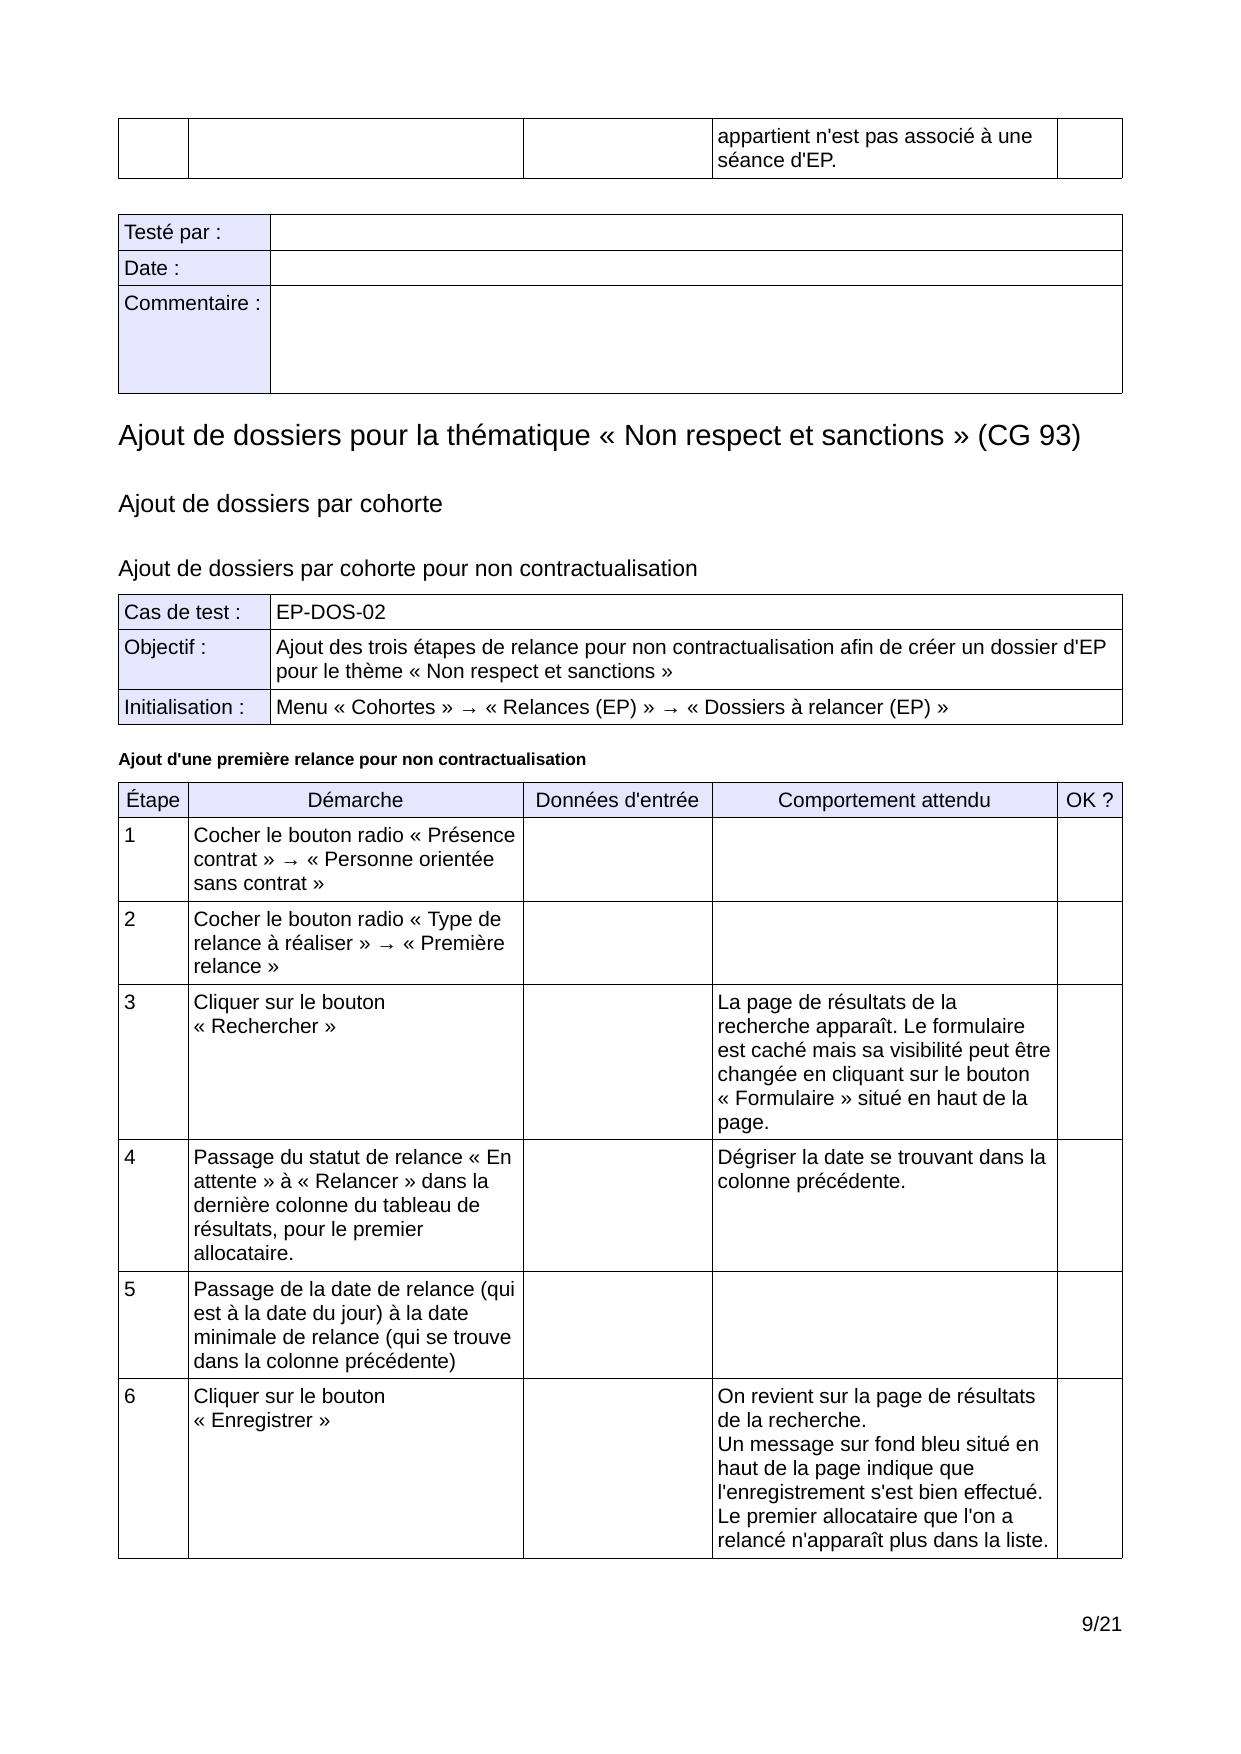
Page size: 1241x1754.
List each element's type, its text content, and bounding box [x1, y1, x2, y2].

table_cell [524, 1140, 712, 1271]
table_cell Initialisation : [119, 690, 270, 724]
table_cell [189, 119, 523, 178]
table_cell appartient n'est pas associé à une séance d'EP. [713, 119, 1057, 178]
table_cell Cliquer sur le bouton « Enregistrer » [189, 1379, 523, 1557]
subtitle Ajout de dossiers par cohorte [118, 489, 1122, 517]
table_cell Cocher le bouton radio « Présence contrat » → « Personne orientée sans contrat » [189, 818, 523, 901]
table_cell [524, 1272, 712, 1378]
table_cell 3 [119, 985, 188, 1139]
table_cell [524, 119, 712, 178]
table_cell [271, 251, 1122, 285]
table_cell Dégriser la date se trouvant dans la colonne précédente. [713, 1140, 1057, 1271]
table_cell 4 [119, 1140, 188, 1271]
table_cell Menu « Cohortes » → « Relances (EP) » → « Dossiers à relancer (EP) » [271, 690, 1122, 724]
table_cell 1 [119, 818, 188, 901]
table_cell 6 [119, 1379, 188, 1557]
table_cell [1058, 119, 1122, 178]
table_cell [524, 985, 712, 1139]
table_cell [119, 119, 188, 178]
table_cell [713, 1272, 1057, 1378]
table_cell Passage de la date de relance (qui est à la date du jour) à la date minimale de relance (qui se trouve dans la colonne précédente) [189, 1272, 523, 1378]
table_cell [713, 818, 1057, 901]
table_header Étape [119, 783, 188, 817]
table_cell Date : [119, 251, 270, 285]
table_cell 5 [119, 1272, 188, 1378]
table_header Données d'entrée [524, 783, 712, 817]
table_cell La page de résultats de la recherche apparaît. Le formulaire est caché mais sa visibilité peut être changée en cliquant sur le bouton « Formulaire » situé en haut de la page. [713, 985, 1057, 1139]
table_cell Objectif : [119, 630, 270, 689]
subtitle Ajout de dossiers par cohorte pour non contractualisation [118, 555, 1122, 581]
subtitle Ajout d'une première relance pour non contractualisation [118, 749, 1122, 769]
table_cell Cocher le bouton radio « Type de relance à réaliser » → « Première relance » [189, 902, 523, 984]
table_cell [1058, 902, 1122, 984]
table_cell [1058, 1379, 1122, 1557]
table_header Testé par : [119, 215, 270, 250]
table_header Comportement attendu [713, 783, 1057, 817]
table_cell Commentaire : [119, 286, 270, 393]
table_cell [1058, 1140, 1122, 1271]
table_cell [1058, 1272, 1122, 1378]
table_cell [524, 818, 712, 901]
subtitle Ajout de dossiers pour la thématique « Non respect et sanctions » (CG 93) [118, 418, 1122, 451]
table_cell Passage du statut de relance « En attente » à « Relancer » dans la dernière colonne du tableau de résultats, pour le premier allocataire. [189, 1140, 523, 1271]
table_header OK ? [1058, 783, 1122, 817]
table_header Cas de test : [119, 595, 270, 629]
table_cell Ajout des trois étapes de relance pour non contractualisation afin de créer un dossier d'EP pour le thème « Non respect et sanctions » [271, 630, 1122, 689]
table_cell Cliquer sur le bouton « Rechercher » [189, 985, 523, 1139]
table_cell [1058, 985, 1122, 1139]
table_cell [713, 902, 1057, 984]
table_cell [271, 286, 1122, 393]
table_cell [524, 1379, 712, 1557]
table_cell On revient sur la page de résultats de la recherche. Un message sur fond bleu situé en haut de la page indique que l'enregistrement s'est bien effectué. Le premier allocataire que l'on a relancé n'apparaît plus dans la liste. [713, 1379, 1057, 1557]
table_header [271, 215, 1122, 250]
table_cell [1058, 818, 1122, 901]
table_header Démarche [189, 783, 523, 817]
table_cell [524, 902, 712, 984]
table_header EP-DOS-02 [271, 595, 1122, 629]
table_cell 2 [119, 902, 188, 984]
